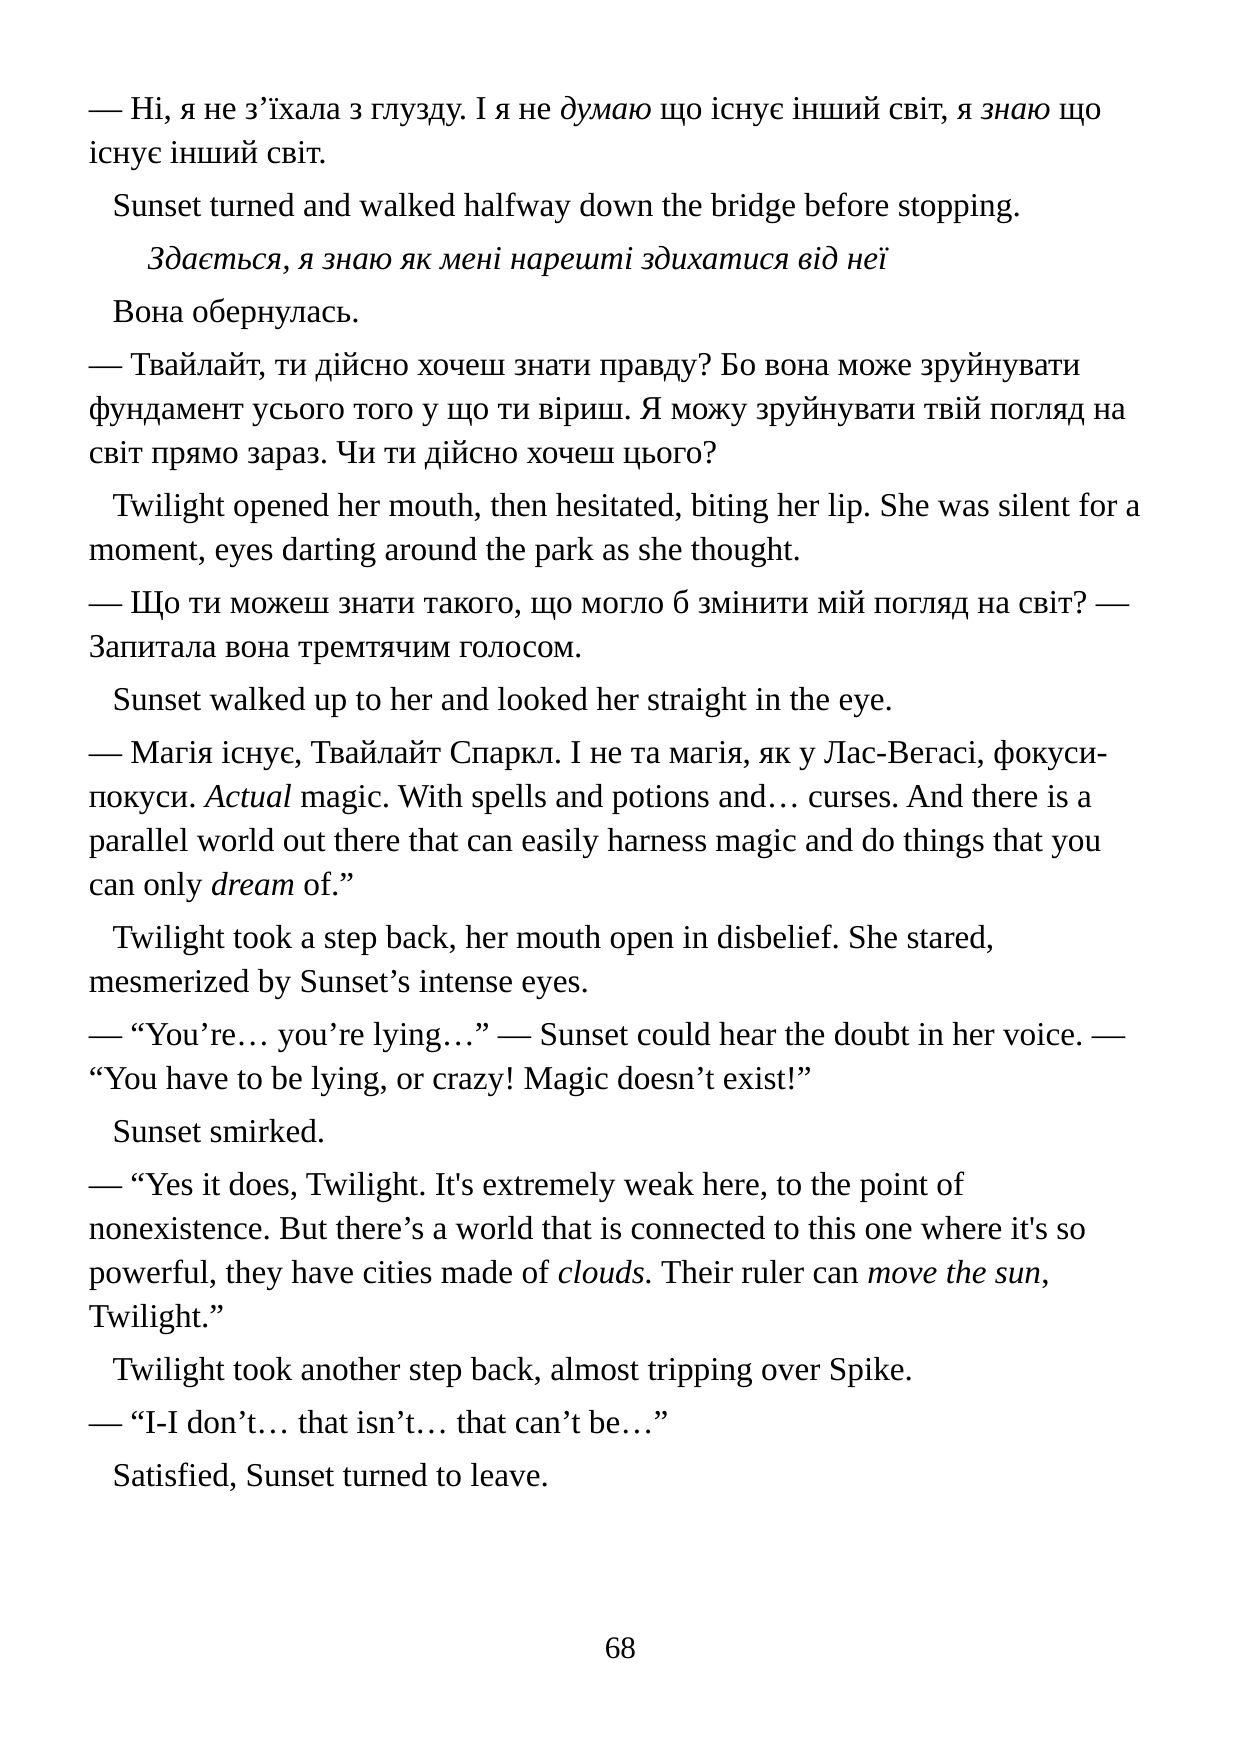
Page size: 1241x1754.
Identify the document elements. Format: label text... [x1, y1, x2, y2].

text — Магія існує, Твайлайт Спаркл. І не та магія, як у Лас-Вегасі, фокуси-покуси. Actual magic. With spells and potions and… curses. And there is a parallel world out there that can easily harness magic and do things that you can only dream of.” [88, 732, 1152, 903]
text Sunset turned and walked halfway down the bridge before stopping. [88, 186, 1152, 224]
text — Ні, я не з’їхала з глузду. І я не думаю що існує інший світ, я знаю що існує інший світ. [88, 88, 1152, 171]
text Twilight opened her mouth, then hesitated, biting her lip. She was silent for a moment, eyes darting around the park as she thought. [88, 485, 1152, 568]
text Sunset smirked. [88, 1111, 1152, 1149]
text Sunset walked up to her and looked her straight in the eye. [88, 679, 1152, 718]
text — “I‐I don’t… that isn’t… that can’t be…” [88, 1402, 1152, 1441]
text Вона обернулась. [88, 291, 1152, 330]
text Здається, я знаю як мені нарешті здихатися від неї [88, 238, 1152, 277]
text Twilight took another step back, almost tripping over Spike. [88, 1349, 1152, 1388]
text — Що ти можеш знати такого, що могло б змінити мій погляд на світ? — Запитала вона тремтячим голосом. [88, 582, 1152, 665]
text — Твайлайт, ти дійсно хочеш знати правду? Бо вона може зруйнувати фундамент усього того у що ти віриш. Я можу зруйнувати твій погляд на світ прямо зараз. Чи ти дійсно хочеш цього? [88, 344, 1152, 471]
text Twilight took a step back, her mouth open in disbelief. She stared, mesmerized by Sunset’s intense eyes. [88, 917, 1152, 1000]
text Satisfied, Sunset turned to leave. [88, 1455, 1152, 1493]
text — “You’re… you’re lying…” — Sunset could hear the doubt in her voice. — “You have to be lying, or crazy! Magic doesn’t exist!” [88, 1014, 1152, 1097]
text — “Yes it does, Twilight. It's extremely weak here, to the point of nonexistence. But there’s a world that is connected to this one where it's so powerful, they have cities made of clouds. Their ruler can move the sun, Twilight.” [88, 1164, 1152, 1335]
